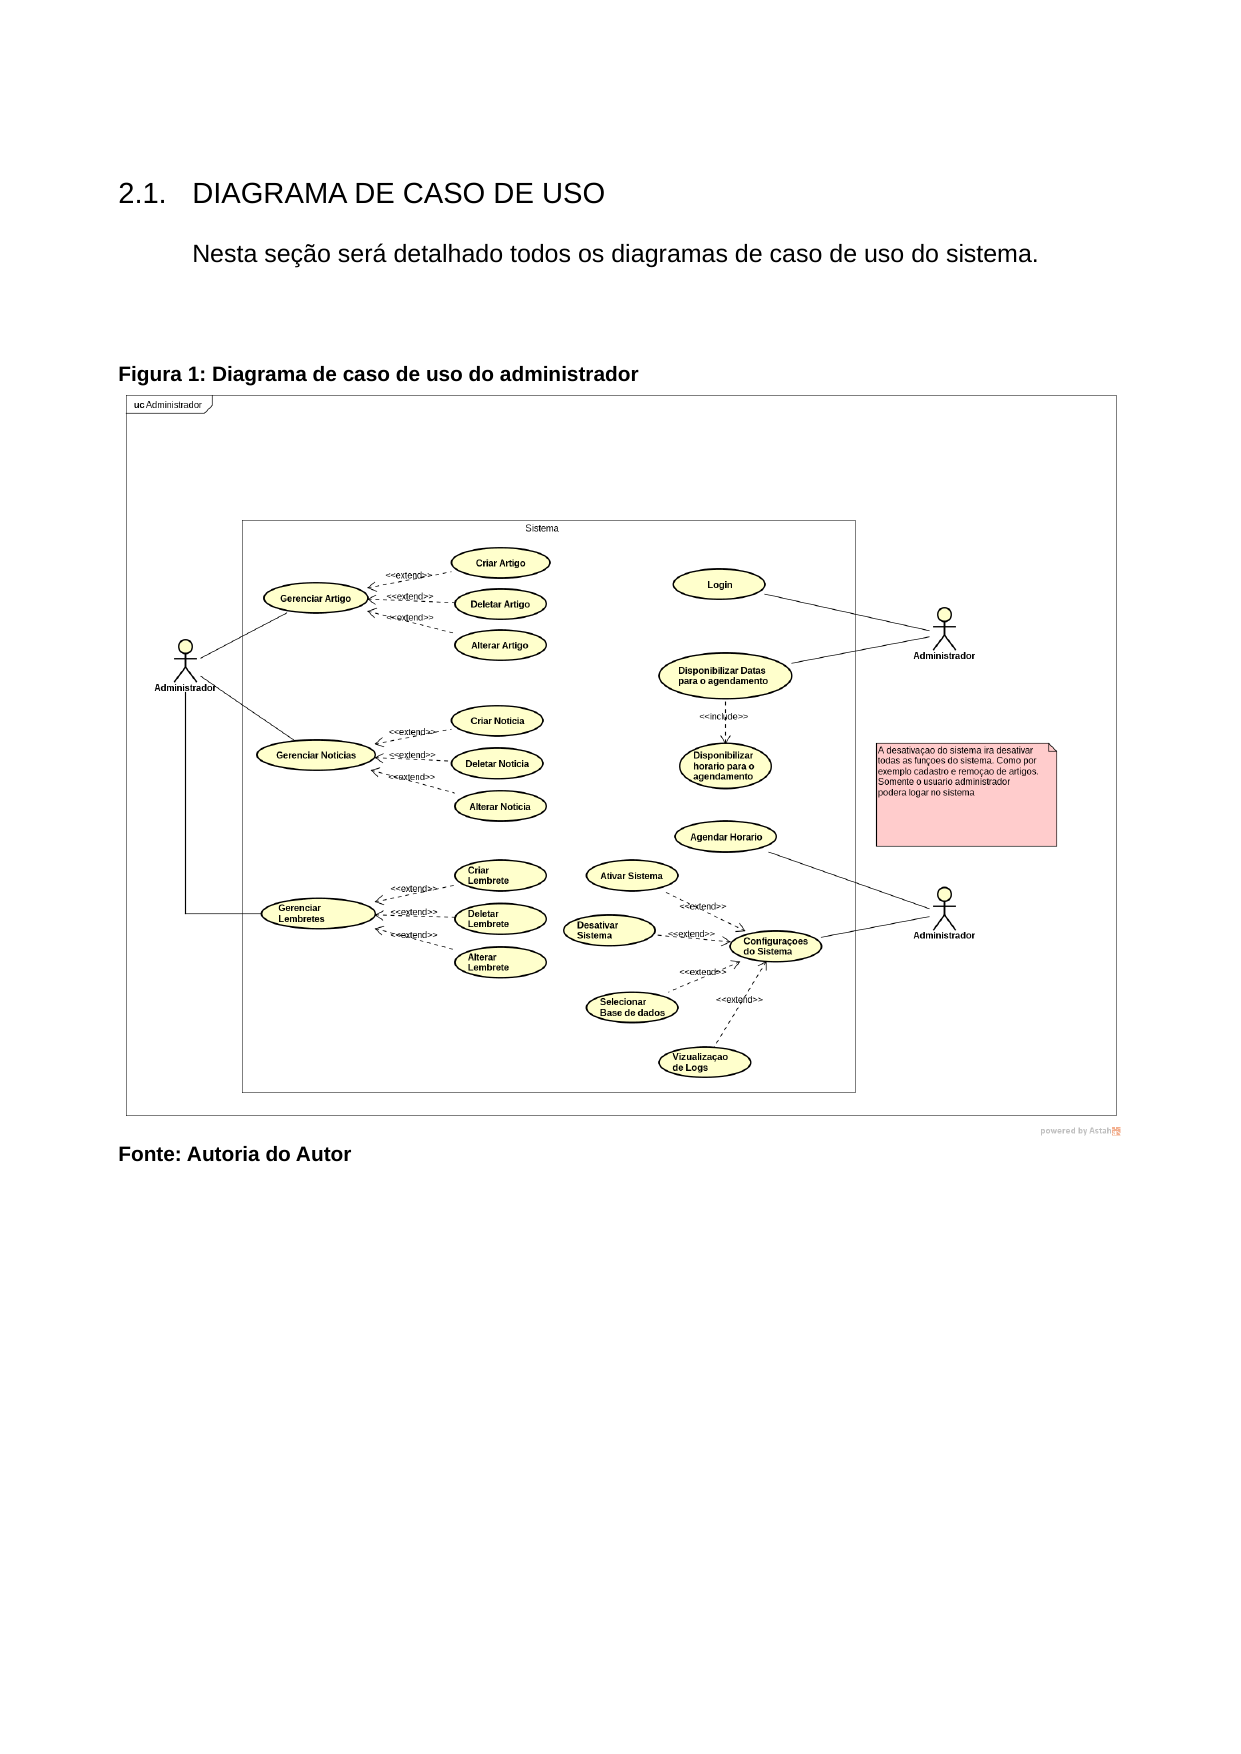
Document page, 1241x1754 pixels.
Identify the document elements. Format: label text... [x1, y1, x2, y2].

subtitle DIAGRAMA DE CASO DE USO [118, 176, 1122, 210]
picture [118, 387, 1123, 1138]
text Figura 1: Diagrama de caso de uso do administrador [118, 358, 1122, 387]
text [118, 346, 1122, 358]
text Fonte: Autoria do Autor [118, 1138, 1122, 1166]
text Nesta seção será detalhado todos os diagramas de caso de uso do sistema. [118, 239, 1122, 268]
